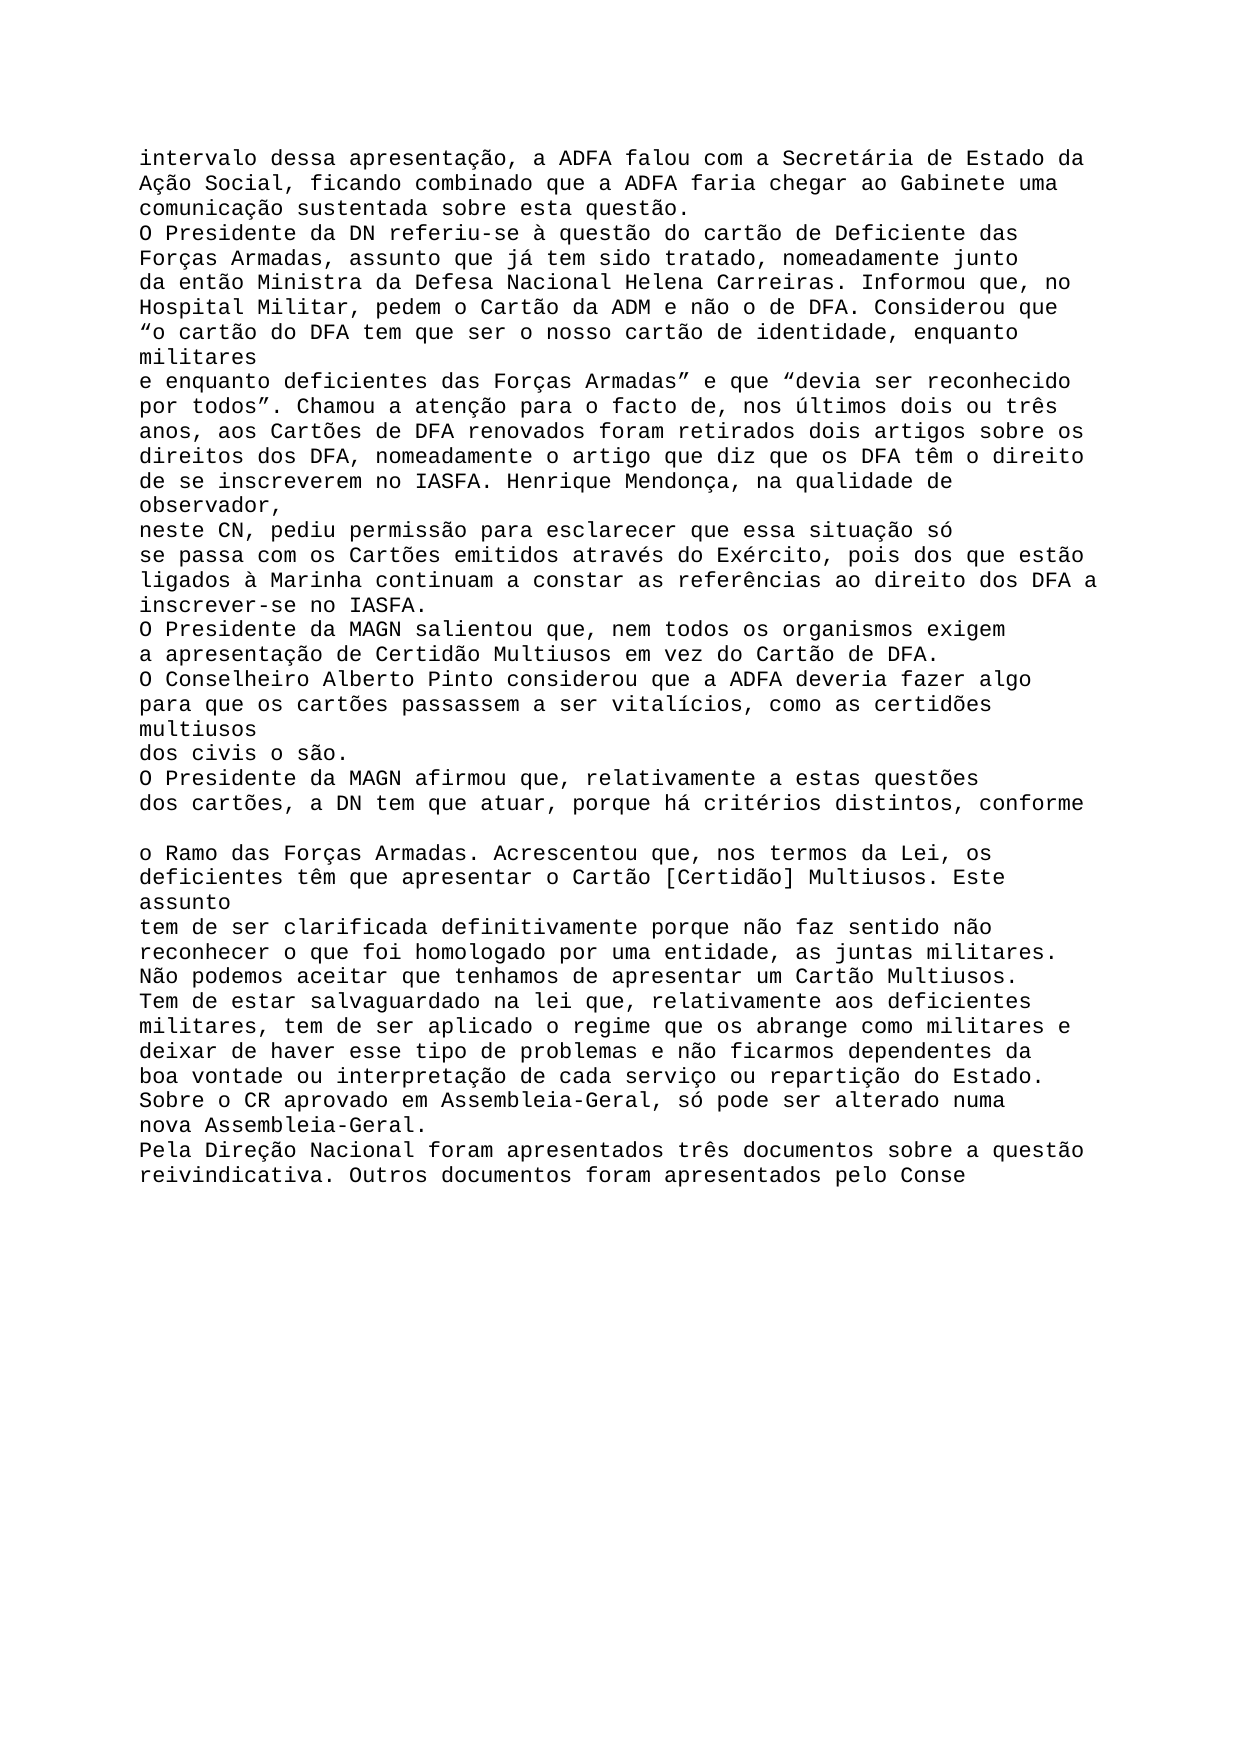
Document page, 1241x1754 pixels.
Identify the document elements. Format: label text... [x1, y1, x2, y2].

text Tem de estar salvaguardado na lei que, relativamente aos deficientes [139, 991, 1101, 1015]
text O Presidente da MAGN afirmou que, relativamente a estas questões [139, 767, 1101, 792]
text inscrever-se no IASFA. [139, 594, 1101, 619]
text Não podemos aceitar que tenhamos de apresentar um Cartão Multiusos. [139, 966, 1101, 991]
text reivindicativa. Outros documentos foram apresentados pelo Conse [139, 1164, 1101, 1189]
text tem de ser clarificada definitivamente porque não faz sentido não [139, 916, 1101, 941]
text deficientes têm que apresentar o Cartão [Certidão] Multiusos. Este assunto [139, 867, 1101, 916]
text O Presidente da MAGN salientou que, nem todos os organismos exigem [139, 619, 1101, 643]
text Hospital Militar, pedem o Cartão da ADM e não o de DFA. Considerou que [139, 296, 1101, 321]
text por todos”. Chamou a atenção para o facto de, nos últimos dois ou três [139, 396, 1101, 420]
text boa vontade ou interpretação de cada serviço ou repartição do Estado. [139, 1065, 1101, 1090]
text deixar de haver esse tipo de problemas e não ficarmos dependentes da [139, 1040, 1101, 1065]
text intervalo dessa apresentação, a ADFA falou com a Secretária de Estado da [139, 148, 1101, 172]
text nova Assembleia-Geral. [139, 1114, 1101, 1139]
text “o cartão do DFA tem que ser o nosso cartão de identidade, enquanto militares [139, 321, 1101, 371]
text dos civis o são. [139, 743, 1101, 767]
text e enquanto deficientes das Forças Armadas” e que “devia ser reconhecido [139, 371, 1101, 396]
text dos cartões, a DN tem que atuar, porque há critérios distintos, conforme [139, 792, 1101, 817]
text O Conselheiro Alberto Pinto considerou que a ADFA deveria fazer algo [139, 668, 1101, 693]
text se passa com os Cartões emitidos através do Exército, pois dos que estão [139, 544, 1101, 569]
text O Presidente da DN referiu-se à questão do cartão de Deficiente das [139, 222, 1101, 247]
text Forças Armadas, assunto que já tem sido tratado, nomeadamente junto [139, 247, 1101, 272]
text ligados à Marinha continuam a constar as referências ao direito dos DFA a [139, 569, 1101, 594]
text Pela Direção Nacional foram apresentados três documentos sobre a questão [139, 1139, 1101, 1164]
text reconhecer o que foi homologado por uma entidade, as juntas militares. [139, 941, 1101, 966]
text para que os cartões passassem a ser vitalícios, como as certidões multiusos [139, 693, 1101, 743]
text Sobre o CR aprovado em Assembleia-Geral, só pode ser alterado numa [139, 1090, 1101, 1114]
text direitos dos DFA, nomeadamente o artigo que diz que os DFA têm o direito [139, 445, 1101, 470]
text de se inscreverem no IASFA. Henrique Mendonça, na qualidade de observador, [139, 470, 1101, 519]
text militares, tem de ser aplicado o regime que os abrange como militares e [139, 1015, 1101, 1040]
text anos, aos Cartões de DFA renovados foram retirados dois artigos sobre os [139, 420, 1101, 445]
text Ação Social, ficando combinado que a ADFA faria chegar ao Gabinete uma [139, 172, 1101, 197]
text comunicação sustentada sobre esta questão. [139, 197, 1101, 222]
text a apresentação de Certidão Multiusos em vez do Cartão de DFA. [139, 643, 1101, 668]
text o Ramo das Forças Armadas. Acrescentou que, nos termos da Lei, os [139, 842, 1101, 867]
text neste CN, pediu permissão para esclarecer que essa situação só [139, 519, 1101, 544]
text da então Ministra da Defesa Nacional Helena Carreiras. Informou que, no [139, 272, 1101, 296]
